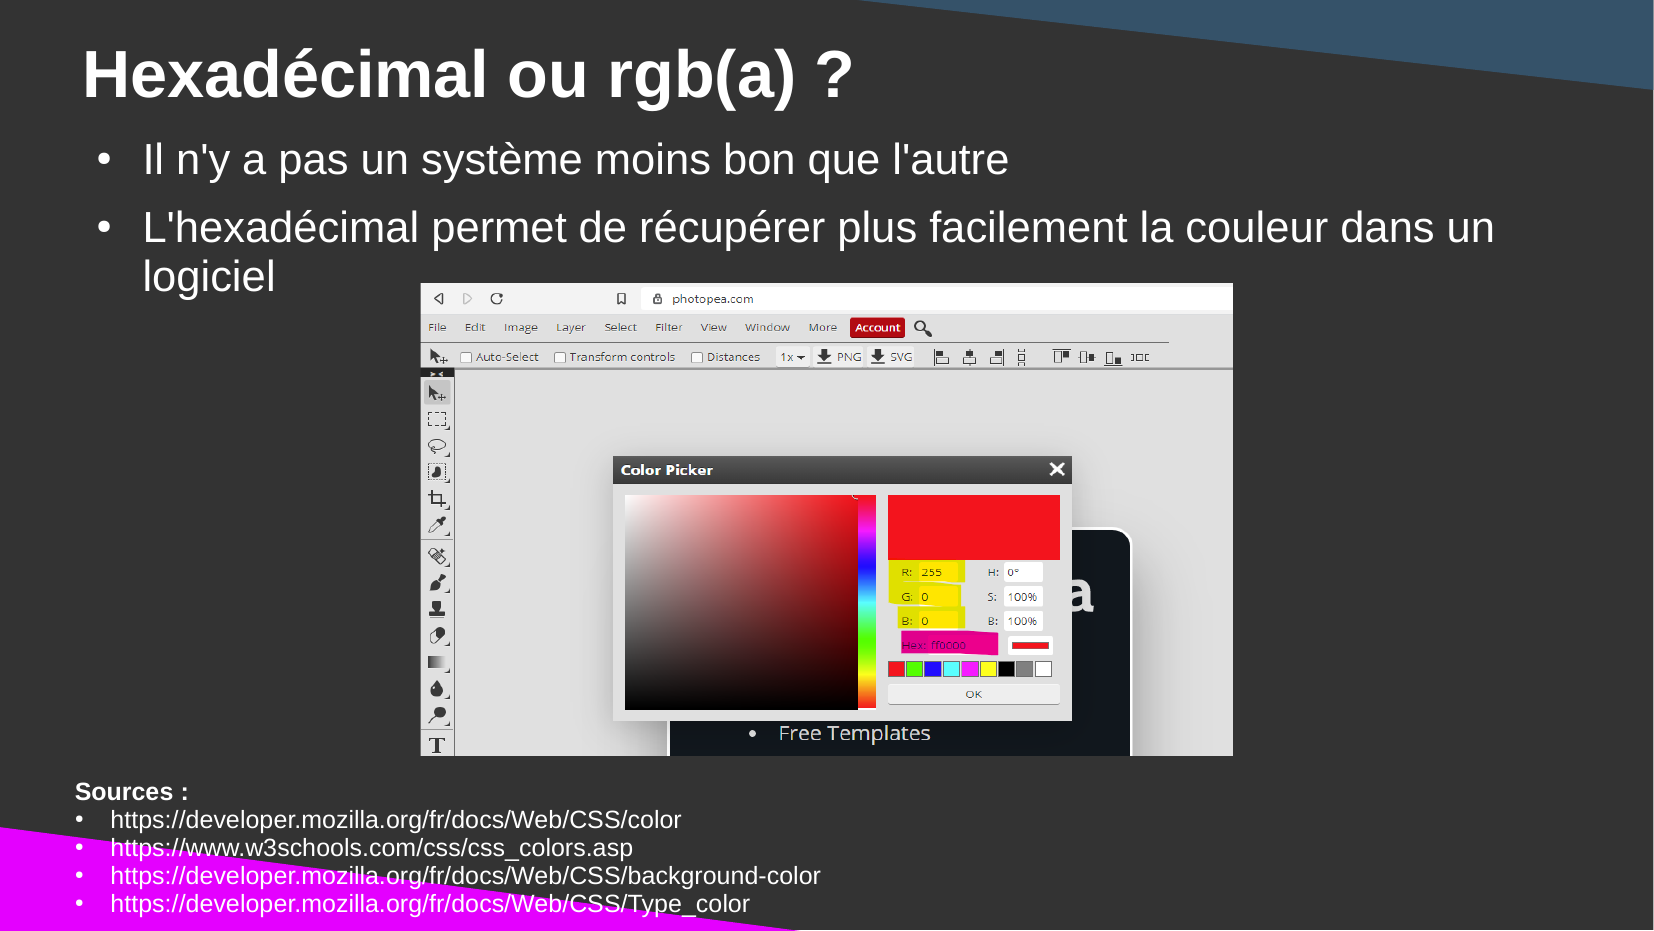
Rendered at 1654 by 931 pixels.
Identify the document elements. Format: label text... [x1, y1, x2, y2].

text_box Sources : https://developer.mozilla.org/fr/docs/Web/CSS/color https://www.w3schools.com/css/css_colors.asp https://developer.mozilla.org/fr/docs/Web/CSS/background-color https://developer.mozilla.org/fr/docs/Web/CSS/Type_color [60, 770, 863, 926]
list Il n'y a pas un système moins bon que l'autre L'hexadécimal permet de récupérer plus facilement la couleur dans un logiciel [80, 135, 1605, 302]
picture [420, 283, 1233, 756]
text_box [0, 827, 801, 931]
title Hexadécimal ou rgb(a) ? [82, 37, 1571, 122]
text_box [857, 0, 1654, 90]
